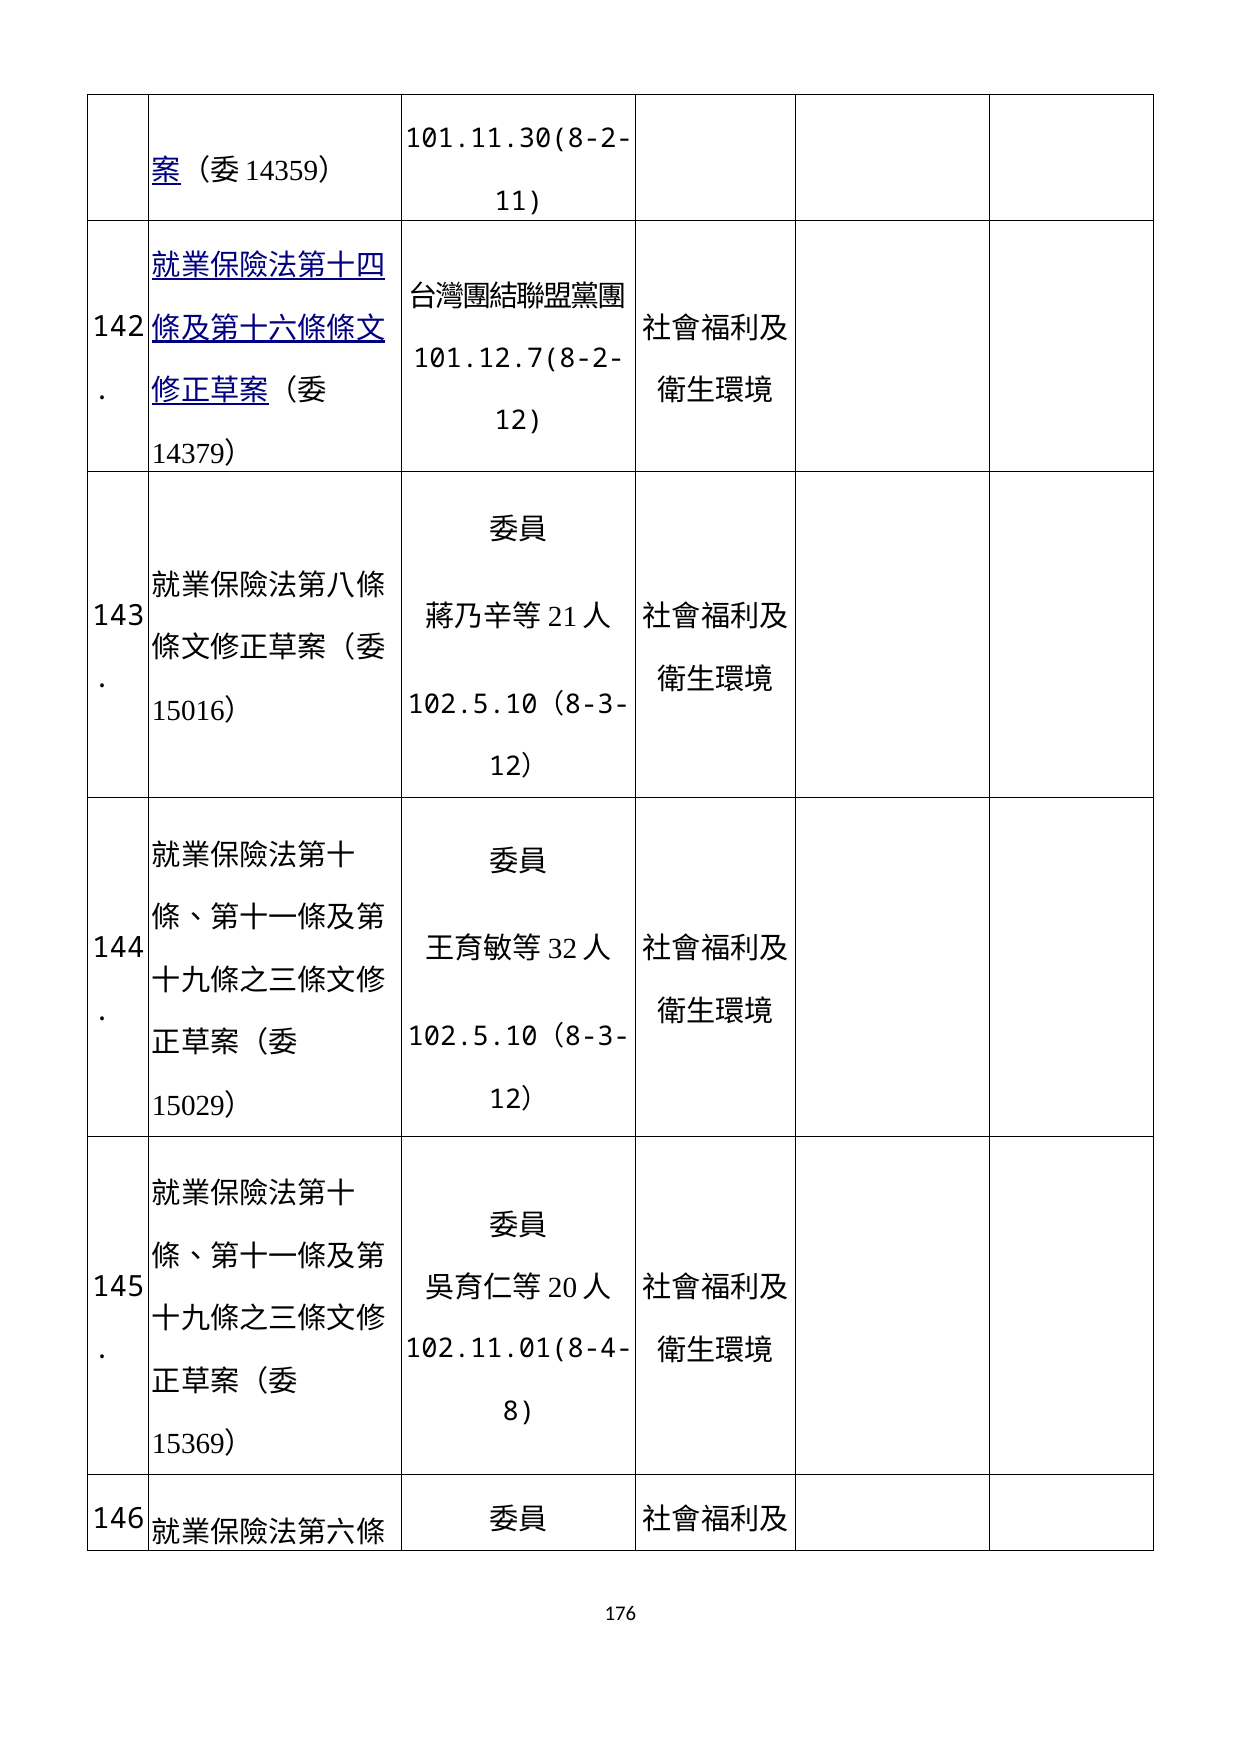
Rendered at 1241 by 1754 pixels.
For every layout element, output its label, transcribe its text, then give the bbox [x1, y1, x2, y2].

table_cell 就業保險法第十條、第十一條及第十九條之三條文修正草案（委15369） [149, 1137, 401, 1474]
table_cell [88, 221, 148, 471]
table_cell [88, 1137, 148, 1474]
table_cell 社會福利及 [636, 1475, 795, 1550]
table_cell 委員 蔣乃辛等21人 102.5.10（8-3-12） [402, 472, 635, 797]
table_cell 就業保險法第八條條文修正草案（委15016） [149, 472, 401, 797]
table_cell [88, 472, 148, 797]
table_cell [796, 221, 989, 471]
table_cell 社會福利及衛生環境 [636, 221, 795, 471]
table_cell 委員 [402, 1475, 635, 1550]
table_cell [636, 95, 795, 220]
table_cell 案（委14359） [149, 95, 401, 220]
table_cell 台灣團結聯盟黨團101.12.7(8-2-12) [402, 221, 635, 471]
table_cell 委員 吳育仁等20人102.11.01(8-4-8) [402, 1137, 635, 1474]
table_cell [796, 798, 989, 1136]
table_cell [796, 1475, 989, 1550]
table_cell 101.11.30(8-2-11) [402, 95, 635, 220]
table_cell 就業保險法第十四條及第十六條條文修正草案（委14379） [149, 221, 401, 471]
table_cell [990, 798, 1153, 1136]
table_cell 社會福利及衛生環境 [636, 1137, 795, 1474]
table_cell [990, 472, 1153, 797]
table_cell 委員 王育敏等32人 102.5.10（8-3-12） [402, 798, 635, 1136]
table_cell [990, 1475, 1153, 1550]
table_cell [796, 95, 989, 220]
table_cell 社會福利及衛生環境 [636, 798, 795, 1136]
table_cell [88, 1475, 148, 1550]
table_cell [796, 1137, 989, 1474]
table_cell [88, 95, 148, 220]
table_cell [990, 95, 1153, 220]
table_cell 就業保險法第六條 [149, 1475, 401, 1550]
table_cell 社會福利及衛生環境 [636, 472, 795, 797]
table_cell [796, 472, 989, 797]
table_cell [990, 221, 1153, 471]
table_cell [990, 1137, 1153, 1474]
table_cell [88, 798, 148, 1136]
table_cell 就業保險法第十條、第十一條及第十九條之三條文修正草案（委15029） [149, 798, 401, 1136]
